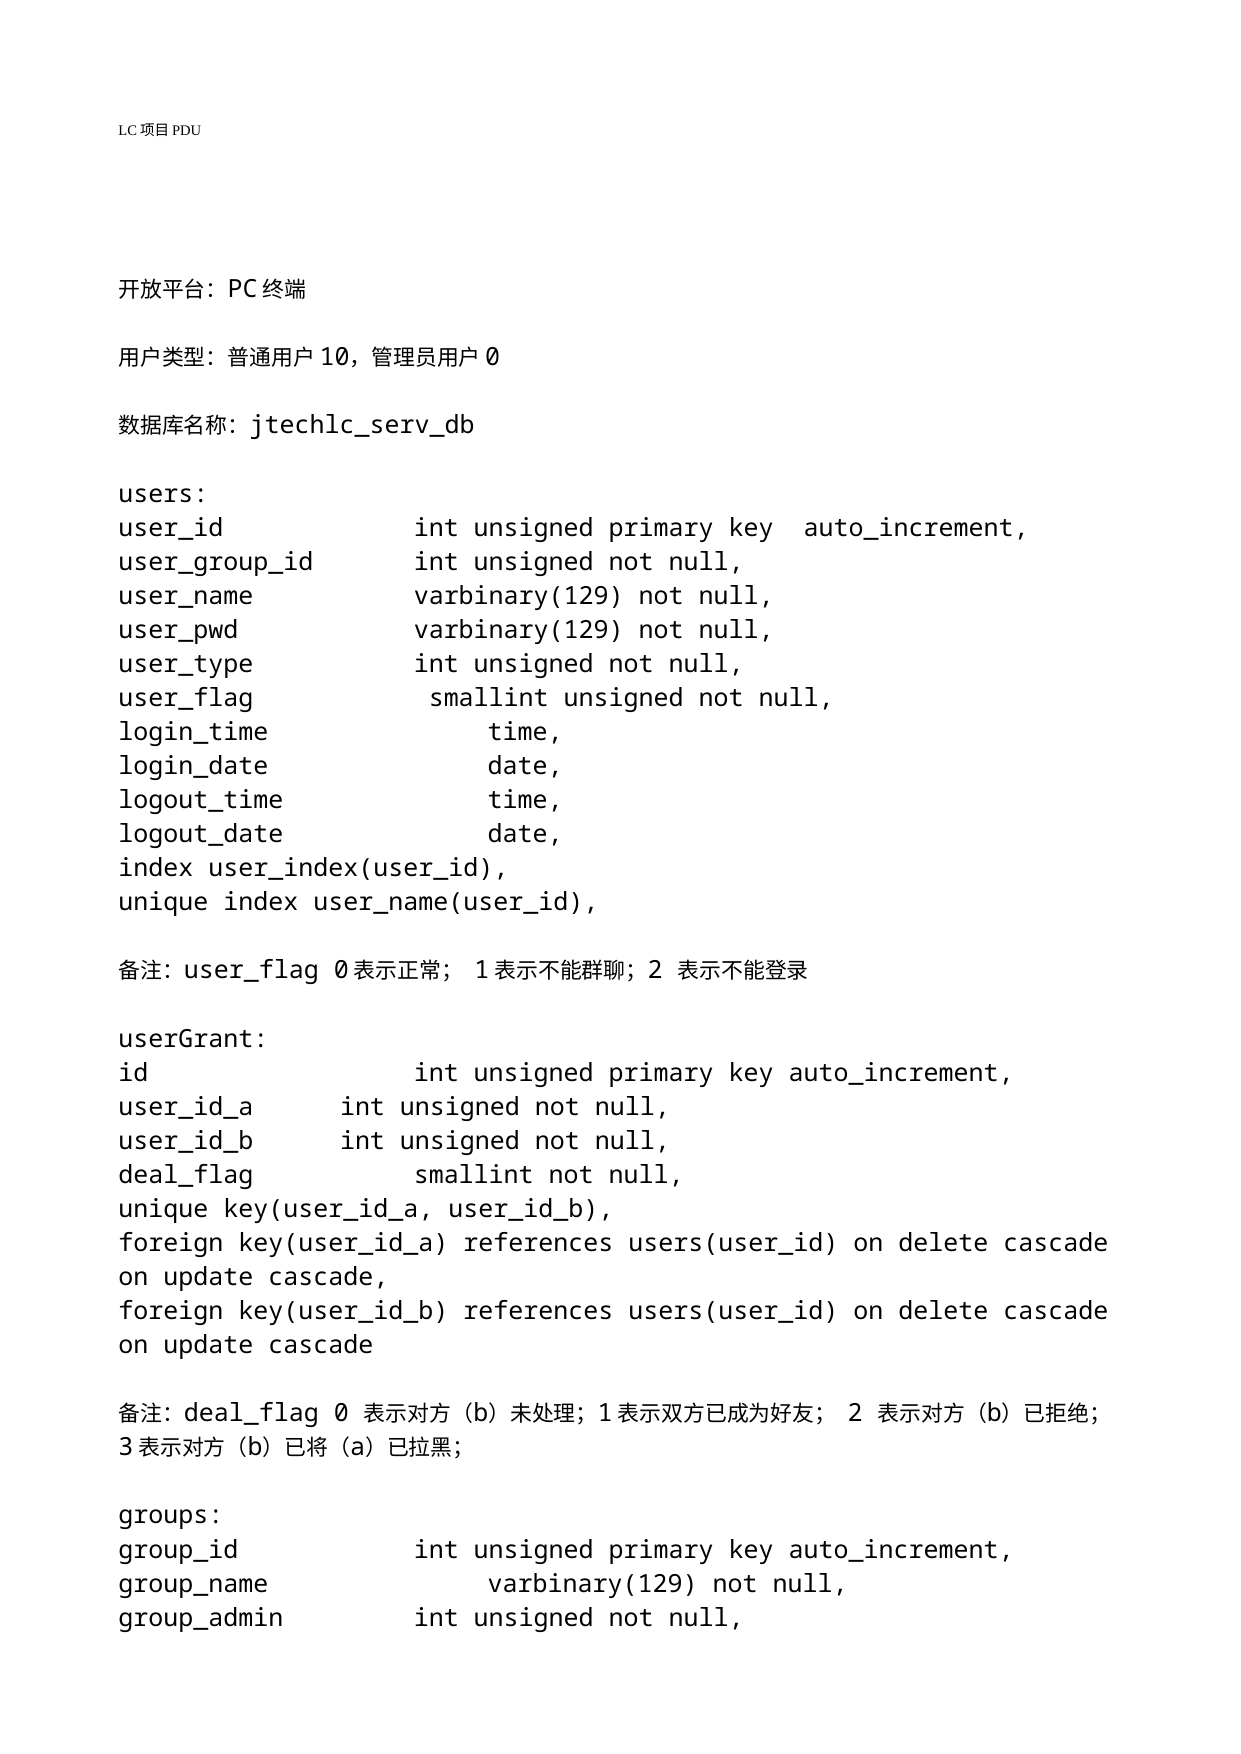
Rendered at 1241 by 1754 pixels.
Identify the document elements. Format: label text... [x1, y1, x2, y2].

text userGrant: [118, 1020, 1122, 1054]
text user_group_id int unsigned not null, [118, 543, 1122, 577]
text login_date date, [118, 748, 1122, 782]
text group_name varbinary(129) not null, [118, 1565, 1122, 1599]
text unique index user_name(user_id), [118, 884, 1122, 918]
text 备注：deal_flag 0 表示对方（b）未处理；1表示双方已成为好友； 2 表示对方（b）已拒绝；3表示对方（b）已将（a）已拉黑； [118, 1395, 1122, 1463]
text id int unsigned primary key auto_increment, [118, 1054, 1122, 1088]
text 备注：user_flag 0表示正常； 1表示不能群聊；2 表示不能登录 [118, 952, 1122, 986]
text user_pwd varbinary(129) not null, [118, 612, 1122, 646]
text index user_index(user_id), [118, 850, 1122, 884]
text user_flag smallint unsigned not null, [118, 680, 1122, 714]
text users: [118, 475, 1122, 509]
text user_type int unsigned not null, [118, 646, 1122, 680]
text 数据库名称：jtechlc_serv_db [118, 407, 1122, 441]
text 开放平台：PC终端 [118, 271, 1122, 305]
text logout_time time, [118, 782, 1122, 816]
text user_name varbinary(129) not null, [118, 577, 1122, 612]
text user_id_b int unsigned not null, [118, 1122, 1122, 1157]
text groups: [118, 1497, 1122, 1531]
text group_id int unsigned primary key auto_increment, [118, 1531, 1122, 1565]
text group_admin int unsigned not null, [118, 1599, 1122, 1633]
text user_id_a int unsigned not null, [118, 1088, 1122, 1122]
text logout_date date, [118, 816, 1122, 850]
text foreign key(user_id_a) references users(user_id) on delete cascade on update cascade, [118, 1225, 1122, 1293]
text login_time time, [118, 714, 1122, 748]
text user_id int unsigned primary key auto_increment, [118, 509, 1122, 543]
text foreign key(user_id_b) references users(user_id) on delete cascade on update cascade [118, 1293, 1122, 1361]
text deal_flag smallint not null, [118, 1157, 1122, 1191]
text unique key(user_id_a, user_id_b), [118, 1191, 1122, 1225]
text 用户类型：普通用户10，管理员用户0 [118, 339, 1122, 373]
